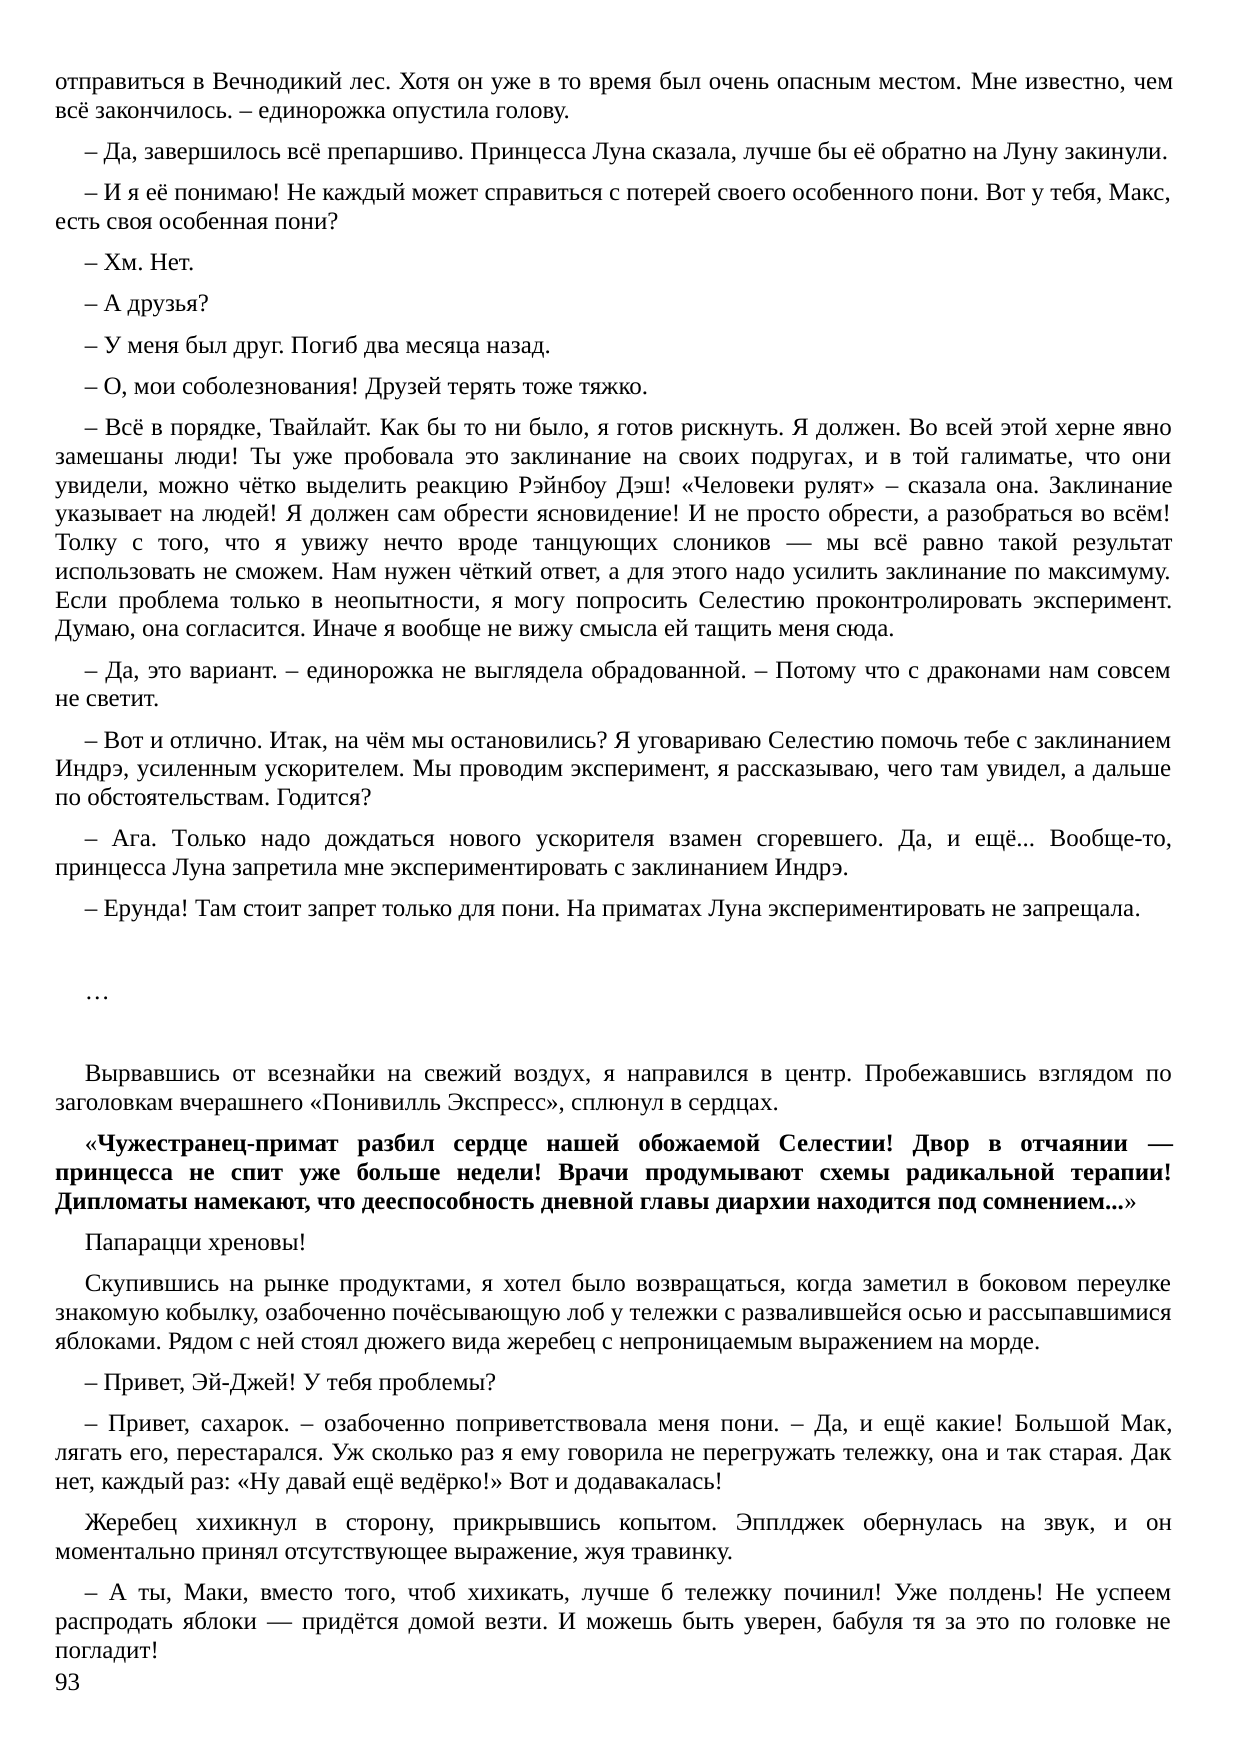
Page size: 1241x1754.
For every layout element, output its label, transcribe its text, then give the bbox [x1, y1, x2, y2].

text – И я её понимаю! Не каждый может справиться с потерей своего особенного пони. Вот у тебя, Макс, есть своя особенная пони? [55, 177, 1173, 235]
text – А ты, Маки, вместо того, чтоб хихикать, лучше б тележку починил! Уже полдень! Не успеем распродать яблоки — придётся домой везти. И можешь быть уверен, бабуля тя за это по головке не погладит! [55, 1577, 1173, 1663]
text Вырвавшись от всезнайки на свежий воздух, я направился в центр. Пробежавшись взглядом по заголовкам вчерашнего «Понивилль Экспресс», сплюнул в сердцах. [55, 1058, 1173, 1116]
text Жеребец хихикнул в сторону, прикрывшись копытом. Эпплджек обернулась на звук, и он моментально принял отсутствующее выражение, жуя травинку. [55, 1507, 1173, 1565]
text – Привет, Эй-Джей! У тебя проблемы? [55, 1367, 1173, 1396]
text – Привет, сахарок. – озабоченно поприветствовала меня пони. – Да, и ещё какие! Большой Мак, лягать его, перестарался. Уж сколько раз я ему говорила не перегружать тележку, она и так старая. Дак нет, каждый раз: «Ну давай ещё ведёрко!» Вот и додавакалась! [55, 1408, 1173, 1495]
text – Всё в порядке, Твайлайт. Как бы то ни было, я готов рискнуть. Я должен. Во всей этой херне явно замешаны люди! Ты уже пробовала это заклинание на своих подругах, и в той галиматье, что они увидели, можно чётко выделить реакцию Рэйнбоу Дэш! «Человеки рулят» – сказала она. Заклинание указывает на людей! Я должен сам обрести ясновидение! И не просто обрести, а разобраться во всём! Толку с того, что я увижу нечто вроде танцующих слоников — мы всё равно такой результат использовать не сможем. Нам нужен чёткий ответ, а для этого надо усилить заклинание по максимуму. Если проблема только в неопытности, я могу попросить Селестию проконтролировать эксперимент. Думаю, она согласится. Иначе я вообще не вижу смысла ей тащить меня сюда. [55, 412, 1173, 642]
text – Хм. Нет. [55, 247, 1173, 276]
text «Чужестранец-примат разбил сердце нашей обожаемой Селестии! Двор в отчаянии — принцесса не спит уже больше недели! Врачи продумывают схемы радикальной терапии! Дипломаты намекают, что дееспособность дневной главы диархии находится под сомнением...» [55, 1128, 1173, 1215]
text Папарацци хреновы! [55, 1227, 1173, 1256]
text – Вот и отлично. Итак, на чём мы остановились? Я уговариваю Селестию помочь тебе с заклинанием Индрэ, усиленным ускорителем. Мы проводим эксперимент, я рассказываю, чего там увидел, а дальше по обстоятельствам. Годится? [55, 725, 1173, 811]
text – А друзья? [55, 288, 1173, 317]
text – Ага. Только надо дождаться нового ускорителя взамен сгоревшего. Да, и ещё... Вообще-то, принцесса Луна запретила мне экспериментировать с заклинанием Индрэ. [55, 823, 1173, 881]
text – Да, это вариант. – единорожка не выглядела обрадованной. – Потому что с драконами нам совсем не светит. [55, 655, 1173, 712]
text – Да, завершилось всё препаршиво. Принцесса Луна сказала, лучше бы её обратно на Луну закинули. [55, 136, 1173, 165]
text – Ерунда! Там стоит запрет только для пони. На приматах Луна экспериментировать не запрещала. [55, 893, 1173, 922]
text – О, мои соболезнования! Друзей терять тоже тяжко. [55, 371, 1173, 400]
text Скупившись на рынке продуктами, я хотел было возвращаться, когда заметил в боковом переулке знакомую кобылку, озабоченно почёсывающую лоб у тележки с развалившейся осью и рассыпавшимися яблоками. Рядом с ней стоял дюжего вида жеребец с непроницаемым выражением на морде. [55, 1268, 1173, 1355]
text отправиться в Вечнодикий лес. Хотя он уже в то время был очень опасным местом. Мне известно, чем всё закончилось. – единорожка опустила голову. [55, 66, 1173, 123]
text – У меня был друг. Погиб два месяца назад. [55, 330, 1173, 358]
text … [55, 976, 1173, 1005]
